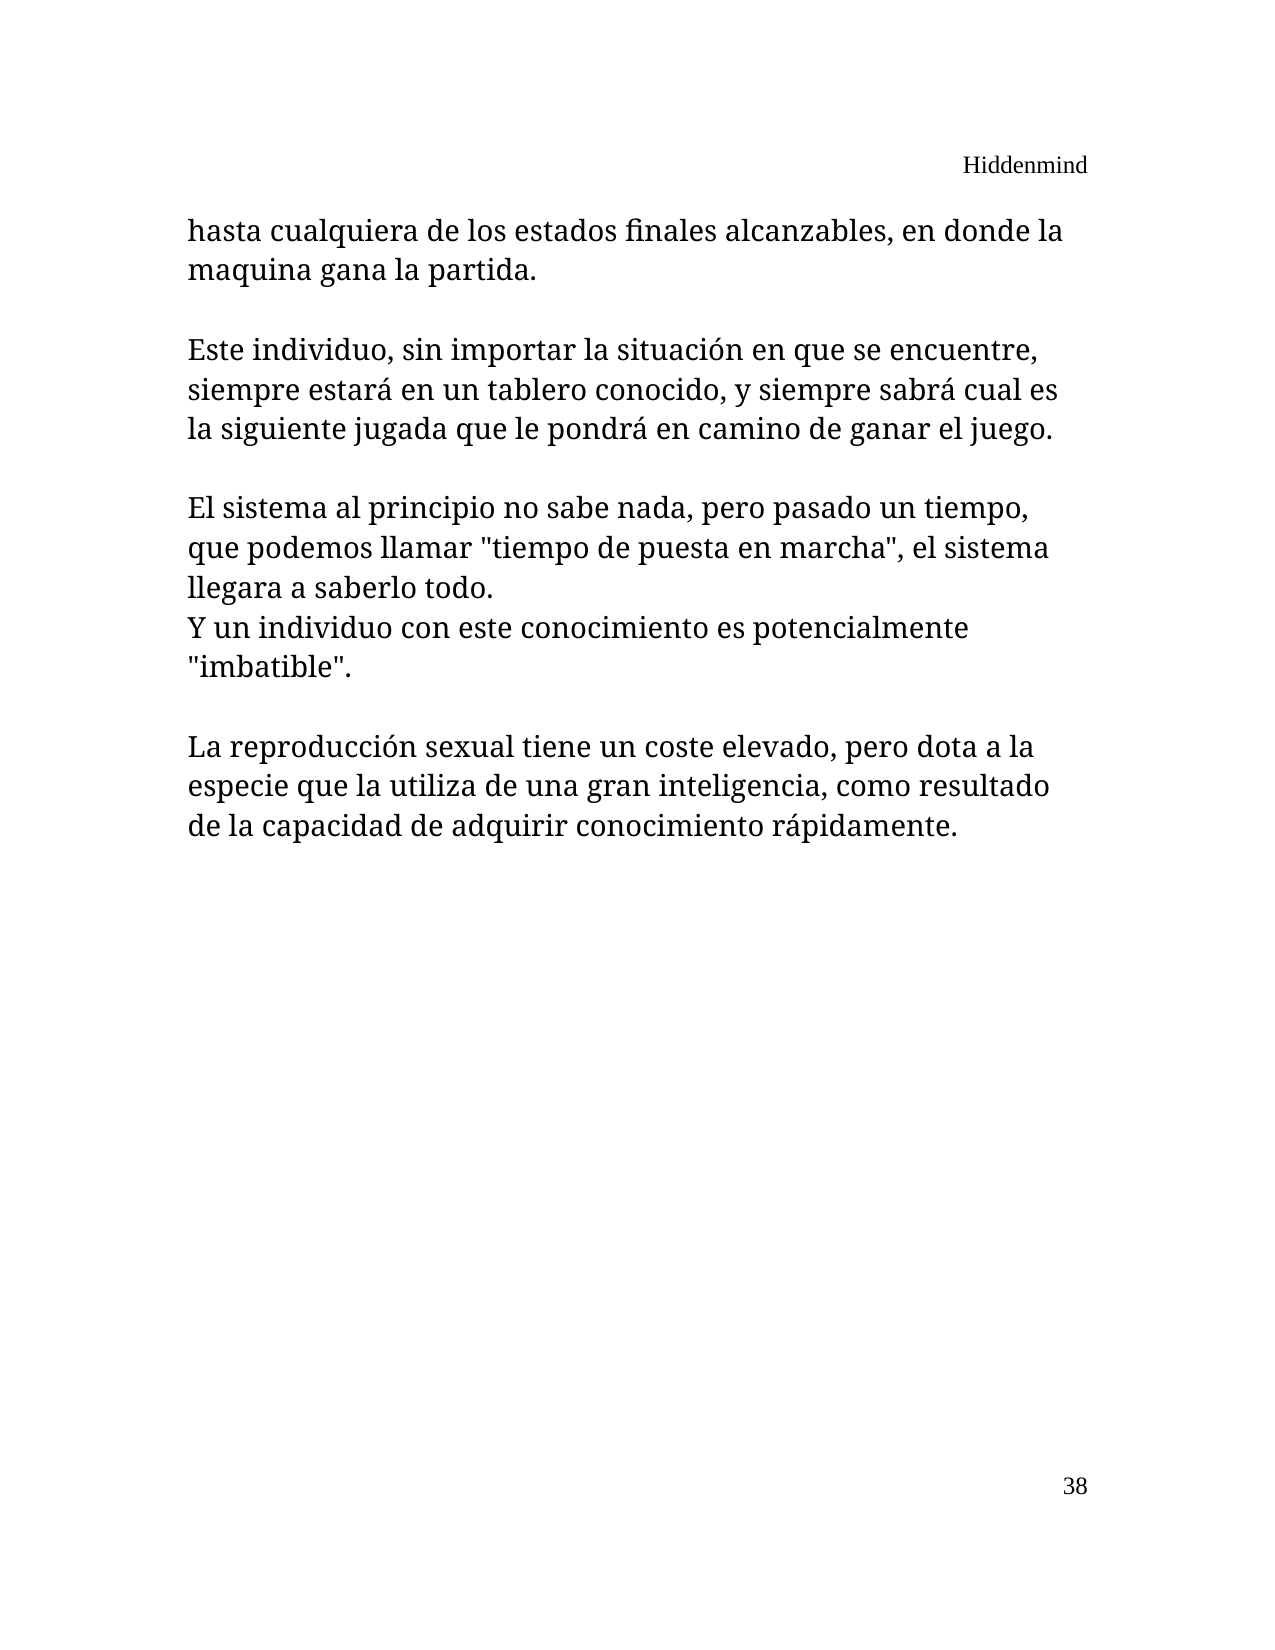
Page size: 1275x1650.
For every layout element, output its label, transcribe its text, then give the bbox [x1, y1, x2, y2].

text hasta cualquiera de los estados finales alcanzables, en donde la maquina gana la partida. [187, 210, 1087, 289]
text Este individuo, sin importar la situación en que se encuentre, siempre estará en un tablero conocido, y siempre sabrá cual es la siguiente jugada que le pondrá en camino de ganar el juego. [187, 329, 1087, 448]
text La reproducción sexual tiene un coste elevado, pero dota a la especie que la utiliza de una gran inteligencia, como resultado de la capacidad de adquirir conocimiento rápidamente. [187, 726, 1087, 845]
text El sistema al principio no sabe nada, pero pasado un tiempo, que podemos llamar "tiempo de puesta en marcha", el sistema llegara a saberlo todo. [187, 488, 1087, 607]
text Y un individuo con este conocimiento es potencialmente "imbatible". [187, 607, 1087, 686]
